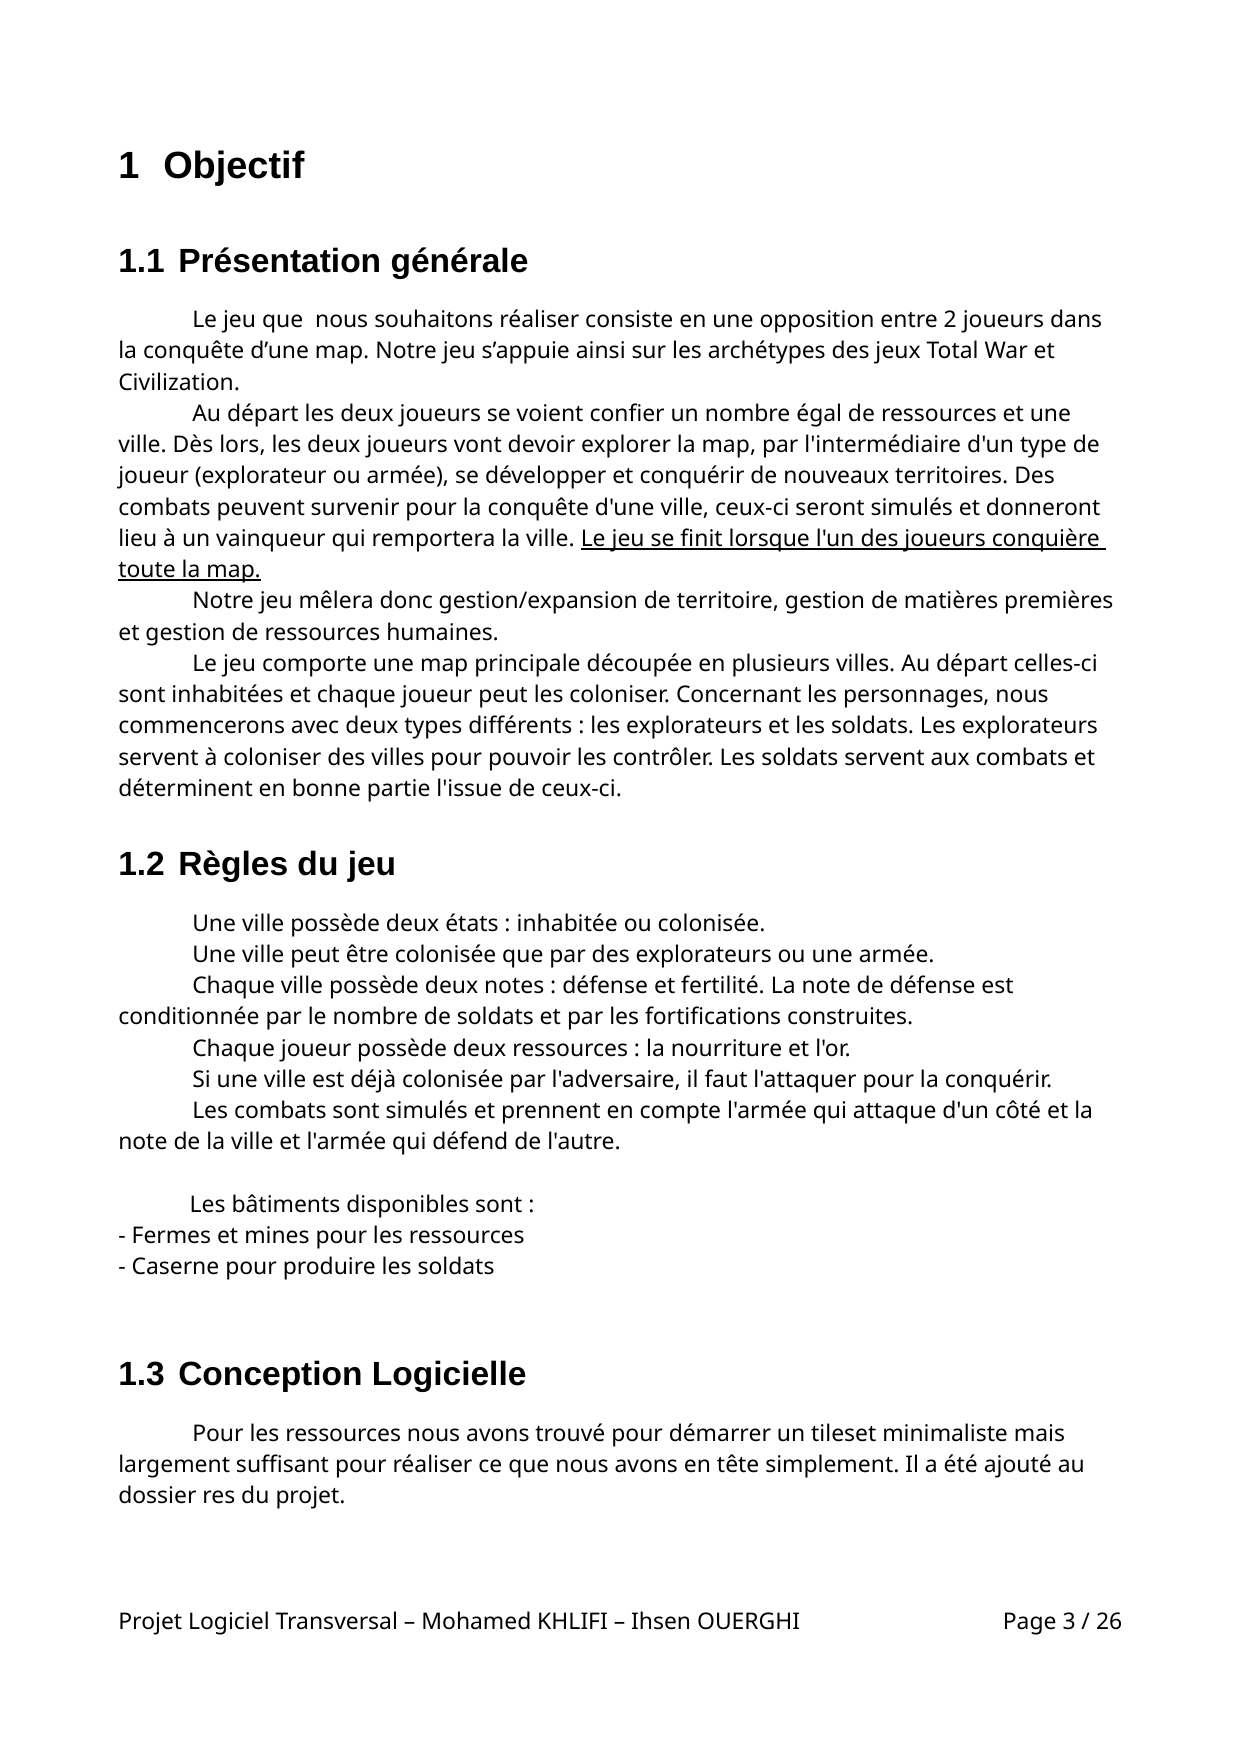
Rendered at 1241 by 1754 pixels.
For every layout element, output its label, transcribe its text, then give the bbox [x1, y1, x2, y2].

text Si une ville est déjà colonisée par l'adversaire, il faut l'attaquer pour la conquérir. [118, 1063, 1122, 1094]
text Au départ les deux joueurs se voient confier un nombre égal de ressources et une ville. Dès lors, les deux joueurs vont devoir explorer la map, par l'intermédiaire d'un type de joueur (explorateur ou armée), se développer et conquérir de nouveaux territoires. Des combats peuvent survenir pour la conquête d'une ville, ceux-ci seront simulés et donneront lieu à un vainqueur qui remportera la ville. Le jeu se finit lorsque l'un des joueurs conquière toute la map. [118, 397, 1122, 584]
text Notre jeu mêlera donc gestion/expansion de territoire, gestion de matières premières et gestion de ressources humaines. [118, 584, 1122, 647]
text Chaque ville possède deux notes : défense et fertilité. La note de défense est conditionnée par le nombre de soldats et par les fortifications construites. [118, 969, 1122, 1032]
subtitle Objectif [118, 143, 1122, 187]
text Les combats sont simulés et prennent en compte l'armée qui attaque d'un côté et la note de la ville et l'armée qui défend de l'autre. [118, 1094, 1122, 1157]
text Chaque joueur possède deux ressources : la nourriture et l'or. [118, 1032, 1122, 1063]
subtitle Conception Logicielle [118, 1354, 1122, 1393]
subtitle Règles du jeu [118, 844, 1122, 883]
text Une ville possède deux états : inhabitée ou colonisée. [118, 907, 1122, 938]
text Les bâtiments disponibles sont : [118, 1188, 1122, 1219]
text Pour les ressources nous avons trouvé pour démarrer un tileset minimaliste mais largement suffisant pour réaliser ce que nous avons en tête simplement. Il a été ajouté au dossier res du projet. [118, 1416, 1122, 1510]
subtitle Présentation générale [118, 241, 1122, 279]
text Une ville peut être colonisée que par des explorateurs ou une armée. [118, 938, 1122, 969]
text Le jeu que nous souhaitons réaliser consiste en une opposition entre 2 joueurs dans la conquête d’une map. Notre jeu s’appuie ainsi sur les archétypes des jeux Total War et Civilization. [118, 303, 1122, 397]
text - Fermes et mines pour les ressources [118, 1219, 1122, 1250]
text Le jeu comporte une map principale découpée en plusieurs villes. Au départ celles-ci sont inhabitées et chaque joueur peut les coloniser. Concernant les personnages, nous commencerons avec deux types différents : les explorateurs et les soldats. Les explorateurs servent à coloniser des villes pour pouvoir les contrôler. Les soldats servent aux combats et déterminent en bonne partie l'issue de ceux-ci. [118, 647, 1122, 803]
text - Caserne pour produire les soldats [118, 1250, 1122, 1282]
